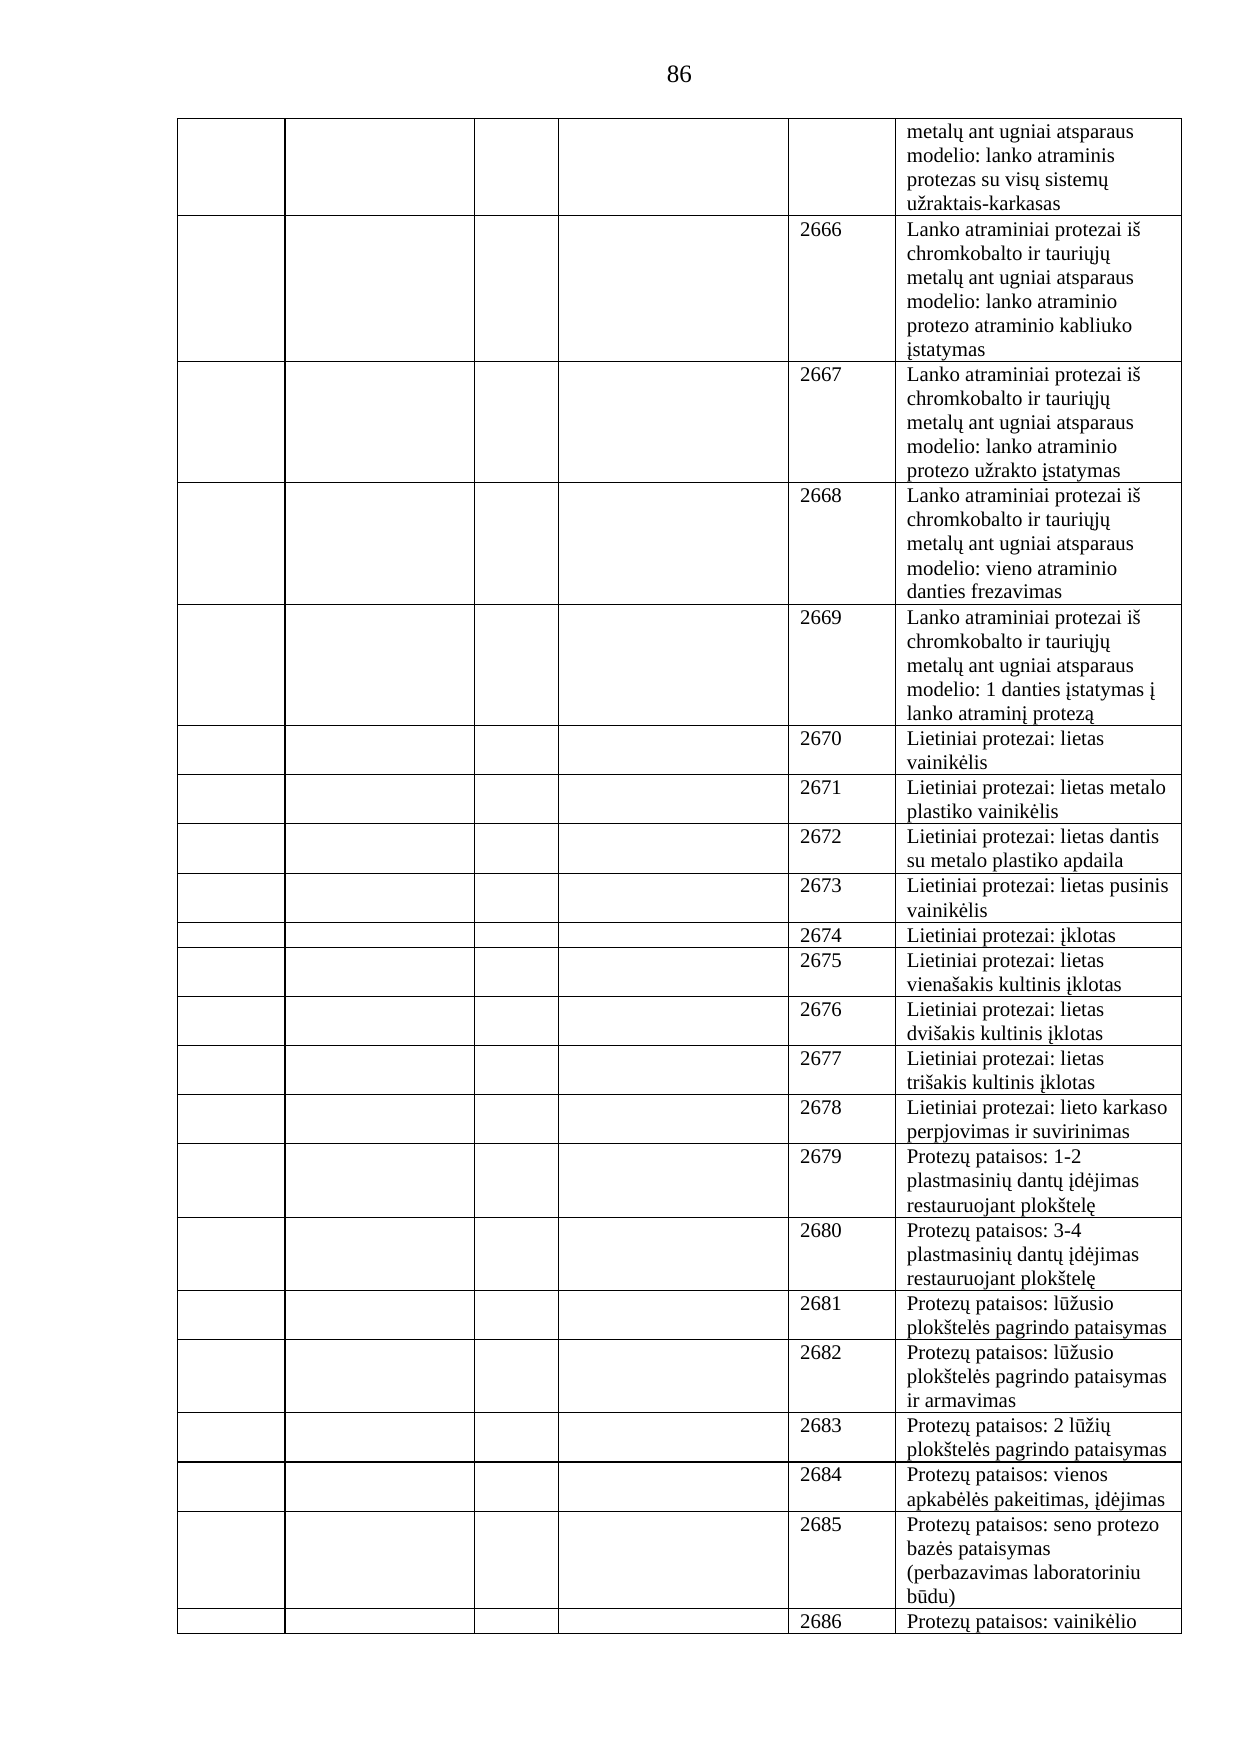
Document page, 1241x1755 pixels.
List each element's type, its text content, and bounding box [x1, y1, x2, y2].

table_cell Protezų pataisos: lūžusio plokštelės pagrindo pataisymas ir armavimas [896, 1340, 1181, 1412]
table_cell Lietiniai protezai: lietas trišakis kultinis įklotas [896, 1046, 1181, 1094]
table_cell [286, 1046, 474, 1094]
table_cell [559, 726, 788, 774]
table_cell [475, 775, 558, 823]
table_cell Lietiniai protezai: lietas pusinis vainikėlis [896, 874, 1181, 922]
table_cell [286, 1512, 474, 1608]
table_cell [559, 1046, 788, 1094]
table_cell [286, 605, 474, 725]
table_cell [178, 605, 284, 725]
table_cell [178, 1218, 284, 1290]
table_cell [475, 1218, 558, 1290]
table_cell 2670 [789, 726, 895, 774]
table_cell 2668 [789, 483, 895, 603]
table_cell [178, 997, 284, 1045]
table_cell [475, 1340, 558, 1412]
table_cell [559, 119, 788, 215]
table_cell [789, 119, 895, 215]
table_cell [286, 1095, 474, 1143]
table_cell Protezų pataisos: vienos apkabėlės pakeitimas, įdėjimas [896, 1463, 1181, 1511]
table_cell 2675 [789, 948, 895, 996]
table_cell 2671 [789, 775, 895, 823]
table_cell Lietiniai protezai: lietas metalo plastiko vainikėlis [896, 775, 1181, 823]
table_cell [178, 362, 284, 482]
table_cell Protezų pataisos: 3-4 plastmasinių dantų įdėjimas restauruojant plokštelę [896, 1218, 1181, 1290]
table_cell [475, 1512, 558, 1608]
table_cell 2677 [789, 1046, 895, 1094]
table_cell [559, 1144, 788, 1217]
table_cell [286, 923, 474, 947]
table_cell [286, 483, 474, 603]
table_cell [475, 1291, 558, 1339]
table_cell [475, 923, 558, 947]
table_cell [178, 1340, 284, 1412]
table_cell [559, 1291, 788, 1339]
table_cell Lietiniai protezai: lietas vainikėlis [896, 726, 1181, 774]
table_cell [559, 605, 788, 725]
table_cell Lanko atraminiai protezai iš chromkobalto ir tauriųjų metalų ant ugniai atsparaus modelio: lanko atraminio protezo atraminio kabliuko įstatymas [896, 216, 1181, 361]
table_cell [178, 1095, 284, 1143]
table_cell [559, 923, 788, 947]
table_cell Lanko atraminiai protezai iš chromkobalto ir tauriųjų metalų ant ugniai atsparaus modelio: 1 danties įstatymas į lanko atraminį protezą [896, 605, 1181, 725]
table_cell [178, 923, 284, 947]
table_cell [475, 1095, 558, 1143]
table_cell [178, 874, 284, 922]
table_cell [475, 948, 558, 996]
table_cell 2682 [789, 1340, 895, 1412]
table_cell [286, 362, 474, 482]
table_cell [286, 216, 474, 361]
table_cell Lietiniai protezai: lietas dantis su metalo plastiko apdaila [896, 824, 1181, 872]
table_cell [475, 1609, 558, 1633]
table_cell 2681 [789, 1291, 895, 1339]
table_cell Lietiniai protezai: įklotas [896, 923, 1181, 947]
table_cell [475, 119, 558, 215]
table_cell [286, 997, 474, 1045]
table_cell [475, 216, 558, 361]
table_cell [286, 1218, 474, 1290]
table_cell [475, 483, 558, 603]
table_cell [178, 119, 284, 215]
table_cell Protezų pataisos: 2 lūžių plokštelės pagrindo pataisymas [896, 1413, 1181, 1461]
table_cell [475, 824, 558, 872]
table_cell 2674 [789, 923, 895, 947]
table_cell [286, 775, 474, 823]
table_cell [286, 1609, 474, 1633]
table_cell [178, 948, 284, 996]
table_cell [178, 1046, 284, 1094]
table_cell Lietiniai protezai: lietas vienašakis kultinis įklotas [896, 948, 1181, 996]
table_cell [286, 874, 474, 922]
table_cell Protezų pataisos: 1-2 plastmasinių dantų įdėjimas restauruojant plokštelę [896, 1144, 1181, 1217]
table_cell 2667 [789, 362, 895, 482]
table_cell Lietiniai protezai: lieto karkaso perpjovimas ir suvirinimas [896, 1095, 1181, 1143]
table_cell [178, 1291, 284, 1339]
table_cell [178, 824, 284, 872]
table_cell 2684 [789, 1463, 895, 1511]
table_cell [559, 948, 788, 996]
table_cell metalų ant ugniai atsparaus modelio: lanko atraminis protezas su visų sistemų užraktais-karkasas [896, 119, 1181, 215]
table_cell [559, 483, 788, 603]
table_cell [559, 874, 788, 922]
table_cell [475, 362, 558, 482]
table_cell 2673 [789, 874, 895, 922]
table_cell [178, 726, 284, 774]
table_cell [286, 1144, 474, 1217]
table_cell 2679 [789, 1144, 895, 1217]
table_cell [178, 1609, 284, 1633]
table_cell [475, 997, 558, 1045]
table_cell Lietiniai protezai: lietas dvišakis kultinis įklotas [896, 997, 1181, 1045]
table_cell Protezų pataisos: vainikėlio [896, 1609, 1181, 1633]
table_cell 2683 [789, 1413, 895, 1461]
table_cell [286, 1291, 474, 1339]
table_cell 2678 [789, 1095, 895, 1143]
table_cell 2685 [789, 1512, 895, 1608]
table_cell Protezų pataisos: lūžusio plokštelės pagrindo pataisymas [896, 1291, 1181, 1339]
table_cell [178, 1512, 284, 1608]
table_cell [559, 1463, 788, 1511]
table_cell [559, 824, 788, 872]
table_cell 2676 [789, 997, 895, 1045]
table_cell [475, 726, 558, 774]
table_cell [475, 874, 558, 922]
table_cell [475, 1413, 558, 1461]
table_cell [178, 1463, 284, 1511]
table_cell [178, 775, 284, 823]
table_cell [286, 1413, 474, 1461]
table_cell [559, 1512, 788, 1608]
table_cell [559, 1218, 788, 1290]
table_cell [178, 483, 284, 603]
table_cell [559, 997, 788, 1045]
table_cell [286, 119, 474, 215]
table_cell [178, 216, 284, 361]
table_cell Lanko atraminiai protezai iš chromkobalto ir tauriųjų metalų ant ugniai atsparaus modelio: vieno atraminio danties frezavimas [896, 483, 1181, 603]
table_cell [475, 1046, 558, 1094]
table_cell [559, 1609, 788, 1633]
table_cell Lanko atraminiai protezai iš chromkobalto ir tauriųjų metalų ant ugniai atsparaus modelio: lanko atraminio protezo užrakto įstatymas [896, 362, 1181, 482]
table_cell [286, 948, 474, 996]
table_cell 2666 [789, 216, 895, 361]
table_cell [559, 775, 788, 823]
table_cell [178, 1413, 284, 1461]
table_cell 2680 [789, 1218, 895, 1290]
table_cell [559, 216, 788, 361]
table_cell 2686 [789, 1609, 895, 1633]
table_cell [475, 1144, 558, 1217]
table_cell Protezų pataisos: seno protezo bazės pataisymas (perbazavimas laboratoriniu būdu) [896, 1512, 1181, 1608]
table_cell [286, 824, 474, 872]
table_cell [475, 1463, 558, 1511]
table_cell 2669 [789, 605, 895, 725]
table_cell [286, 1463, 474, 1511]
table_cell [559, 1095, 788, 1143]
table_cell [178, 1144, 284, 1217]
table_cell [475, 605, 558, 725]
table_cell [559, 362, 788, 482]
table_cell [559, 1413, 788, 1461]
table_cell [286, 726, 474, 774]
table_cell 2672 [789, 824, 895, 872]
table_cell [286, 1340, 474, 1412]
table_cell [559, 1340, 788, 1412]
